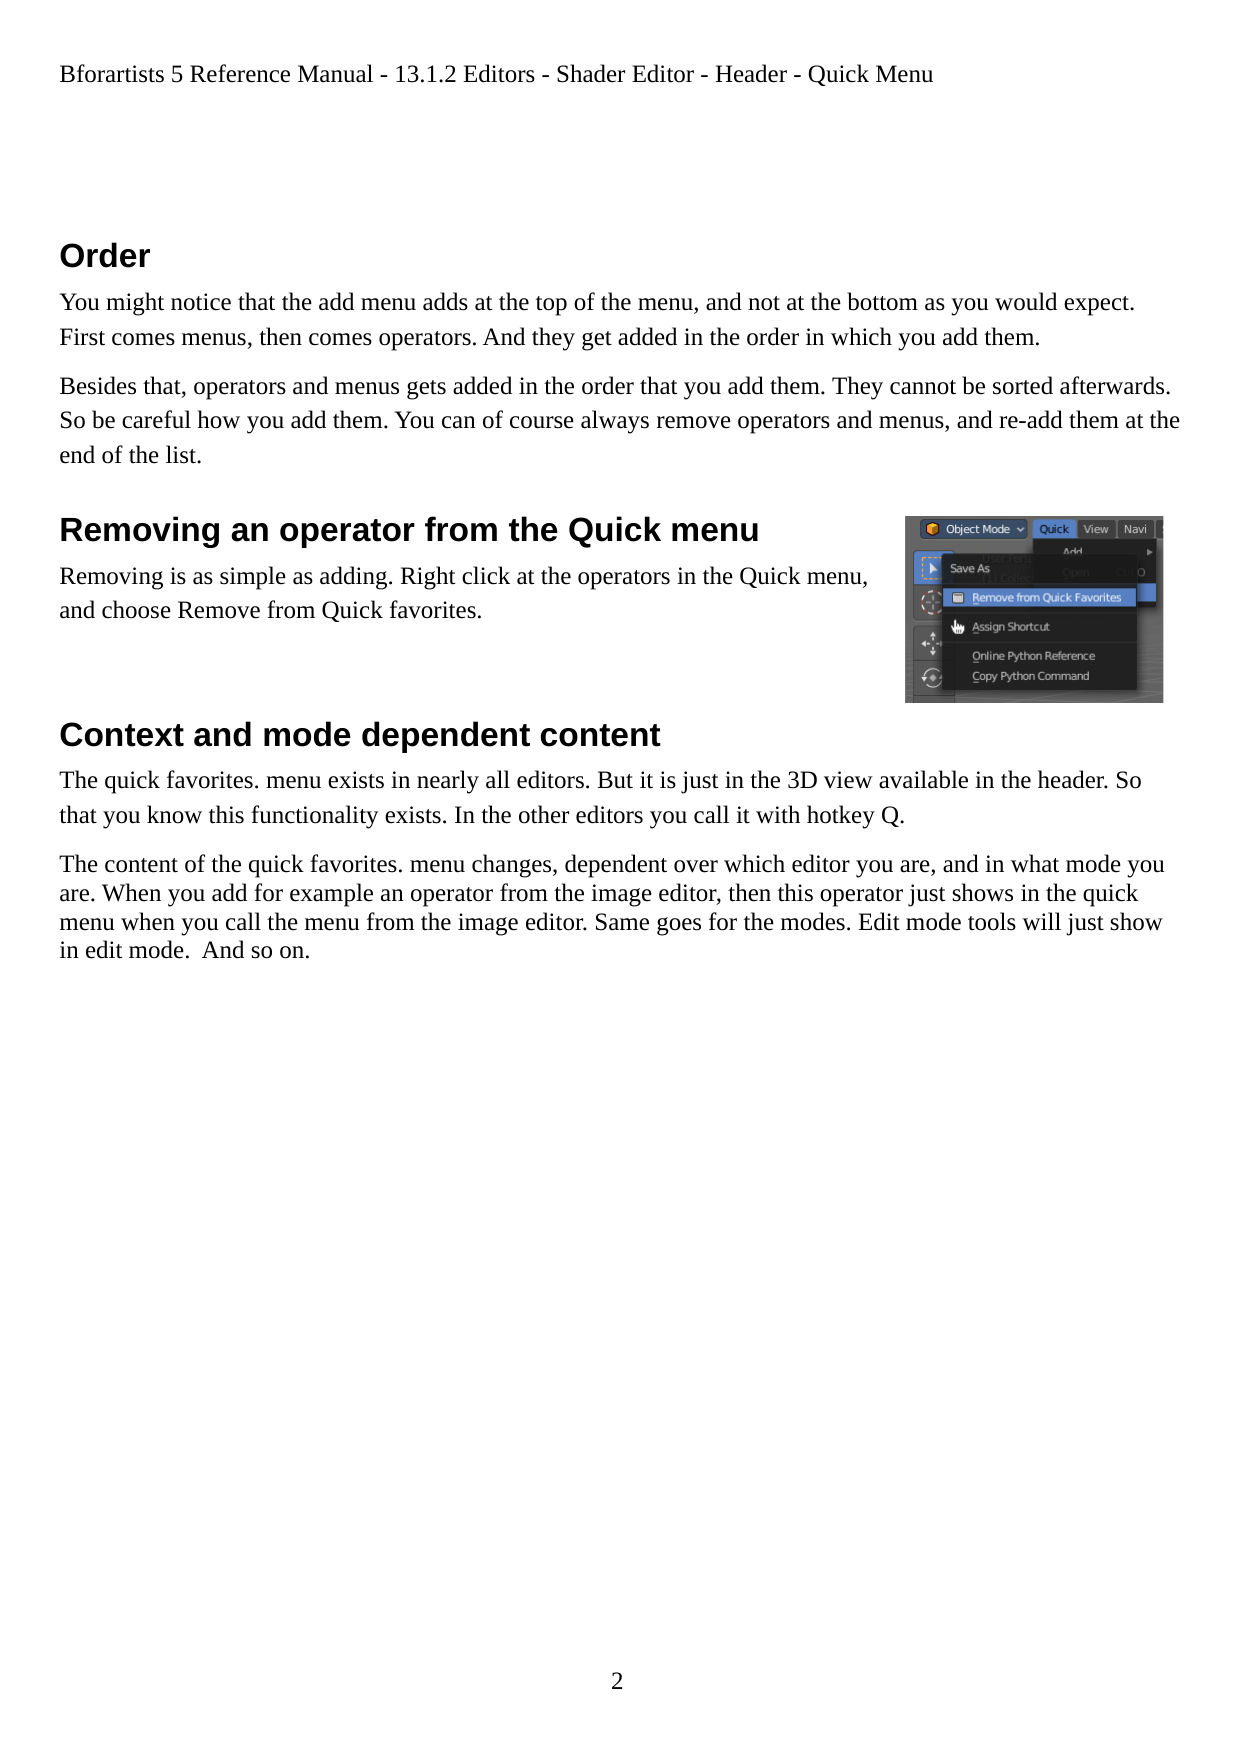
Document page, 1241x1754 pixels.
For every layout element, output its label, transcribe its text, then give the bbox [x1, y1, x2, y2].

subtitle Order [59, 236, 1181, 275]
picture [905, 516, 1164, 703]
text The content of the quick favorites. menu changes, dependent over which editor you are, and in what mode you are. When you add for example an operator from the image editor, then this operator just shows in the quick menu when you call the menu from the image editor. Same goes for the modes. Edit mode tools will just show in edit mode. And so on. [59, 849, 1181, 964]
text The quick favorites. menu exists in nearly all editors. But it is just in the 3D view available in the header. So that you know this functionality exists. In the other editors you call it with hotkey Q. [59, 766, 1181, 829]
text You might notice that the add menu adds at the top of the menu, and not at the bottom as you would expect. First comes menus, then comes operators. And they get added in the order in which you add them. [59, 287, 1181, 351]
text Besides that, operators and menus gets added in the order that you add them. They cannot be sorted afterwards. So be careful how you add them. You can of course always remove operators and menus, and re-add them at the end of the list. [59, 371, 1181, 469]
text Removing is as simple as adding. Right click at the operators in the Quick menu, and choose Remove from Quick favorites. [59, 561, 905, 624]
subtitle Removing an operator from the Quick menu [59, 510, 1181, 548]
subtitle Context and mode dependent content [59, 714, 1181, 753]
